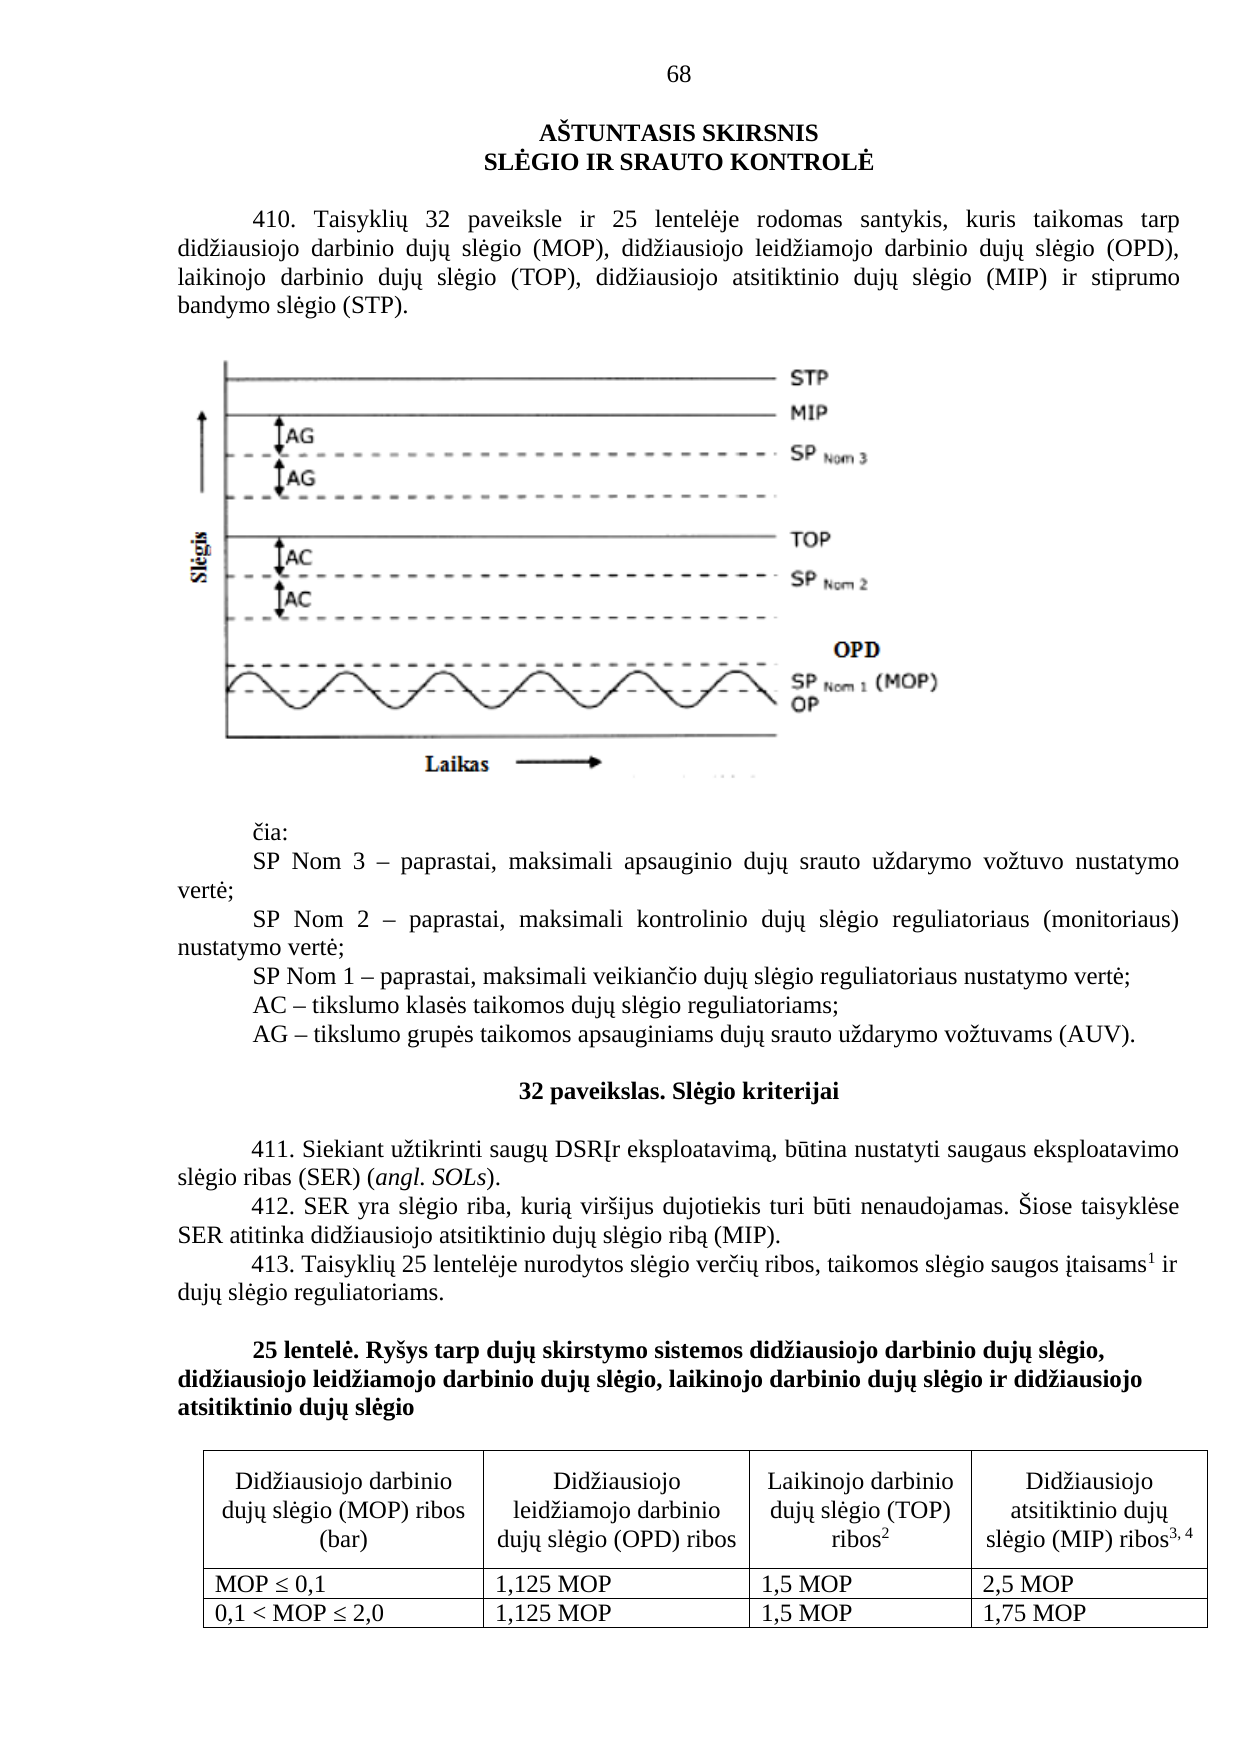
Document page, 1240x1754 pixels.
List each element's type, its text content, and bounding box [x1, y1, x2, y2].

text 410. Taisyklių 32 paveiksle ir 25 lentelėje rodomas santykis, kuris taikomas tarp didžiausiojo darbinio dujų slėgio (MOP), didžiausiojo leidžiamojo darbinio dujų slėgio (OPD), laikinojo darbinio dujų slėgio (TOP), didžiausiojo atsitiktinio dujų slėgio (MIP) ir stiprumo bandymo slėgio (STP). [177, 204, 1181, 319]
text SP Nom 3 – paprastai, maksimali apsauginio dujų srauto uždarymo vožtuvo nustatymo vertė; [177, 846, 1181, 904]
table_header Laikinojo darbinio dujų slėgio (TOP) ribos2 [750, 1451, 971, 1568]
table_cell 1,125 MOP [484, 1569, 749, 1597]
table_header Didžiausiojo darbinio dujų slėgio (MOP) ribos (bar) [204, 1451, 483, 1568]
table_cell 1,125 MOP [484, 1599, 749, 1627]
text AŠTUNTASIS SKIRSNIS [177, 118, 1181, 147]
text čia: [177, 817, 1181, 846]
table_header Didžiausiojo leidžiamojo darbinio dujų slėgio (OPD) ribos [484, 1451, 749, 1568]
text 413. Taisyklių 25 lentelėje nurodytos slėgio verčių ribos, taikomos slėgio saugos įtaisams1 ir dujų slėgio reguliatoriams. [177, 1249, 1181, 1306]
table_cell 0,1 < MOP ≤ 2,0 [204, 1599, 483, 1627]
text 25 lentelė. Ryšys tarp dujų skirstymo sistemos didžiausiojo darbinio dujų slėgio, didžiausiojo leidžiamojo darbinio dujų slėgio, laikinojo darbinio dujų slėgio ir didžiausiojo atsitiktinio dujų slėgio [177, 1335, 1181, 1421]
text AG – tikslumo grupės taikomos apsauginiams dujų srauto uždarymo vožtuvams (AUV). [177, 1019, 1181, 1047]
text 411. Siekiant užtikrinti saugų DSRĮr eksploatavimą, būtina nustatyti saugaus eksploatavimo slėgio ribas (SER) (angl. SOLs). [177, 1134, 1181, 1191]
table_header Didžiausiojo atsitiktinio dujų slėgio (MIP) ribos3, 4 [972, 1451, 1207, 1568]
table_cell 2,5 MOP [972, 1569, 1207, 1597]
table_cell 1,5 MOP [750, 1599, 971, 1627]
text 32 paveikslas. Slėgio kriterijai [177, 1076, 1181, 1105]
text AC – tikslumo klasės taikomos dujų slėgio reguliatoriams; [177, 990, 1181, 1019]
text SP Nom 2 – paprastai, maksimali kontrolinio dujų slėgio reguliatoriaus (monitoriaus) nustatymo vertė; [177, 904, 1181, 961]
table_cell 1,75 MOP [972, 1599, 1207, 1627]
table_cell MOP ≤ 0,1 [204, 1569, 483, 1597]
table_cell 1,5 MOP [750, 1569, 971, 1597]
text SP Nom 1 – paprastai, maksimali veikiančio dujų slėgio reguliatoriaus nustatymo vertė; [177, 961, 1181, 990]
text 412. SER yra slėgio riba, kurią viršijus dujotiekis turi būti nenaudojamas. Šiose taisyklėse SER atitinka didžiausiojo atsitiktinio dujų slėgio ribą (MIP). [177, 1191, 1181, 1249]
text SLĖGIO IR SRAUTO KONTROLĖ [177, 147, 1181, 176]
